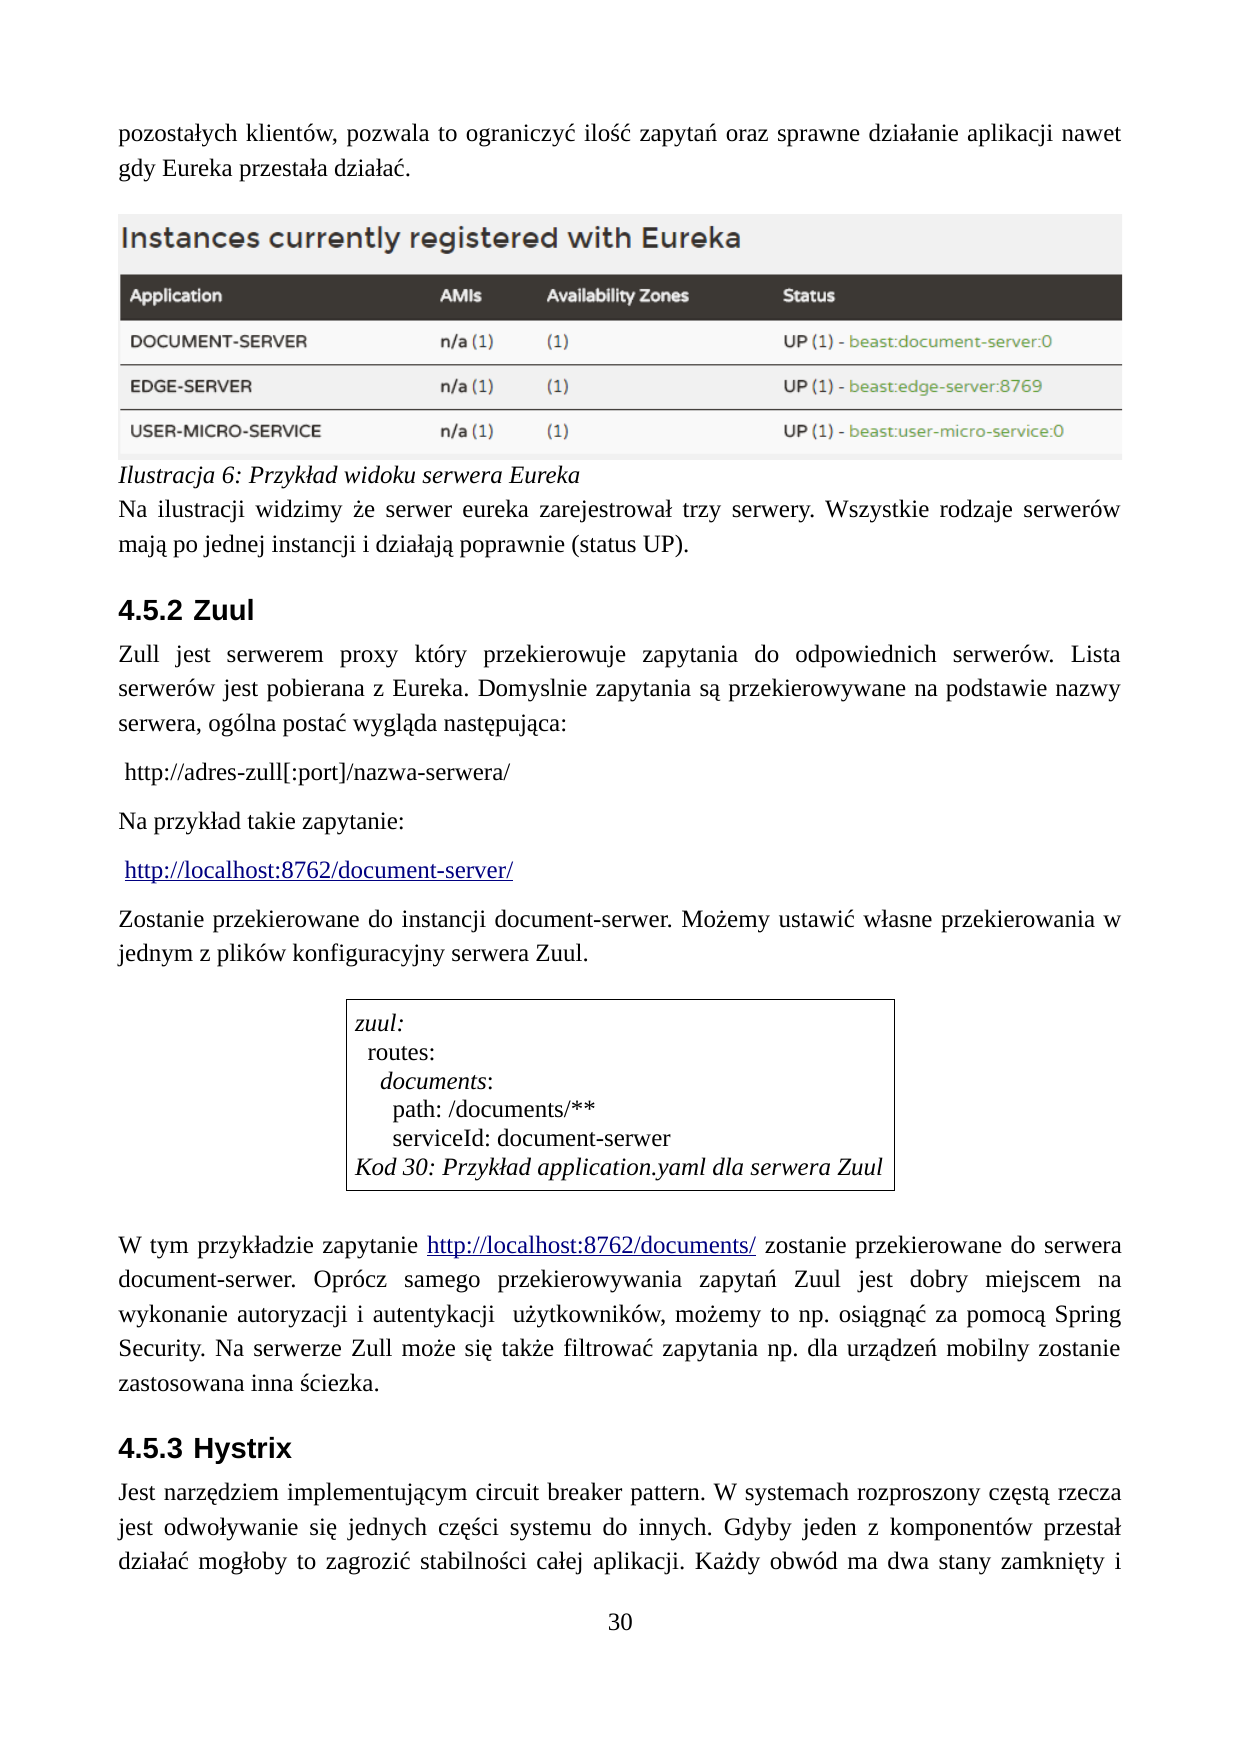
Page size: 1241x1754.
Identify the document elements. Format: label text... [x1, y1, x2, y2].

text http://adres-zull[:port]/nazwa-serwera/ [118, 757, 1122, 785]
text documents: [355, 1066, 886, 1094]
text Na ilustracji widzimy że serwer eureka zarejestrował trzy serwery. Wszystkie rodzaje serwerów mają po jednej instancji i działają poprawnie (status UP). [118, 489, 1122, 558]
text Zostanie przekierowane do instancji document-serwer. Możemy ustawić własne przekierowania w jednym z plików konfiguracyjny serwera Zuul. [118, 904, 1122, 967]
text Ilustracja 6: Przykład widoku serwera Eureka [118, 460, 1122, 489]
subtitle Hystrix [118, 1431, 1122, 1465]
subtitle Zuul [118, 593, 1122, 626]
text Jest narzędziem implementującym circuit breaker pattern. W systemach rozproszony częstą rzecza jest odwoływanie się jednych części systemu do innych. Gdyby jeden z komponentów przestał działać mogłoby to zagrozić stabilności całej aplikacji. Każdy obwód ma dwa stany zamknięty i [118, 1477, 1122, 1575]
text W tym przykładzie zapytanie http://localhost:8762/documents/ zostanie przekierowane do serwera document-serwer. Oprócz samego przekierowywania zapytań Zuul jest dobry miejscem na wykonanie autoryzacji i autentykacji użytkowników, możemy to np. osiągnąć za pomocą Spring Security. Na serwerze Zull może się także filtrować zapytania np. dla urządzeń mobilny zostanie zastosowana inna ściezka. [118, 1230, 1122, 1397]
picture [118, 214, 1123, 460]
text pozostałych klientów, pozwala to ograniczyć ilość zapytań oraz sprawne działanie aplikacji nawet gdy Eureka przestała działać. [118, 118, 1122, 181]
text routes: [355, 1037, 886, 1066]
text [118, 202, 1122, 214]
text zuul: [355, 1008, 886, 1037]
text Na przykład takie zapytanie: [118, 806, 1122, 834]
text path: /documents/** [355, 1094, 886, 1123]
text serviceId: document-serwer [355, 1123, 886, 1152]
text http://localhost:8762/document-server/ [118, 855, 1122, 883]
text Kod 30: Przykład application.yaml dla serwera Zuul [355, 1152, 886, 1181]
text Zull jest serwerem proxy który przekierowuje zapytania do odpowiednich serwerów. Lista serwerów jest pobierana z Eureka. Domyslnie zapytania są przekierowywane na podstawie nazwy serwera, ogólna postać wygląda następująca: [118, 639, 1122, 736]
